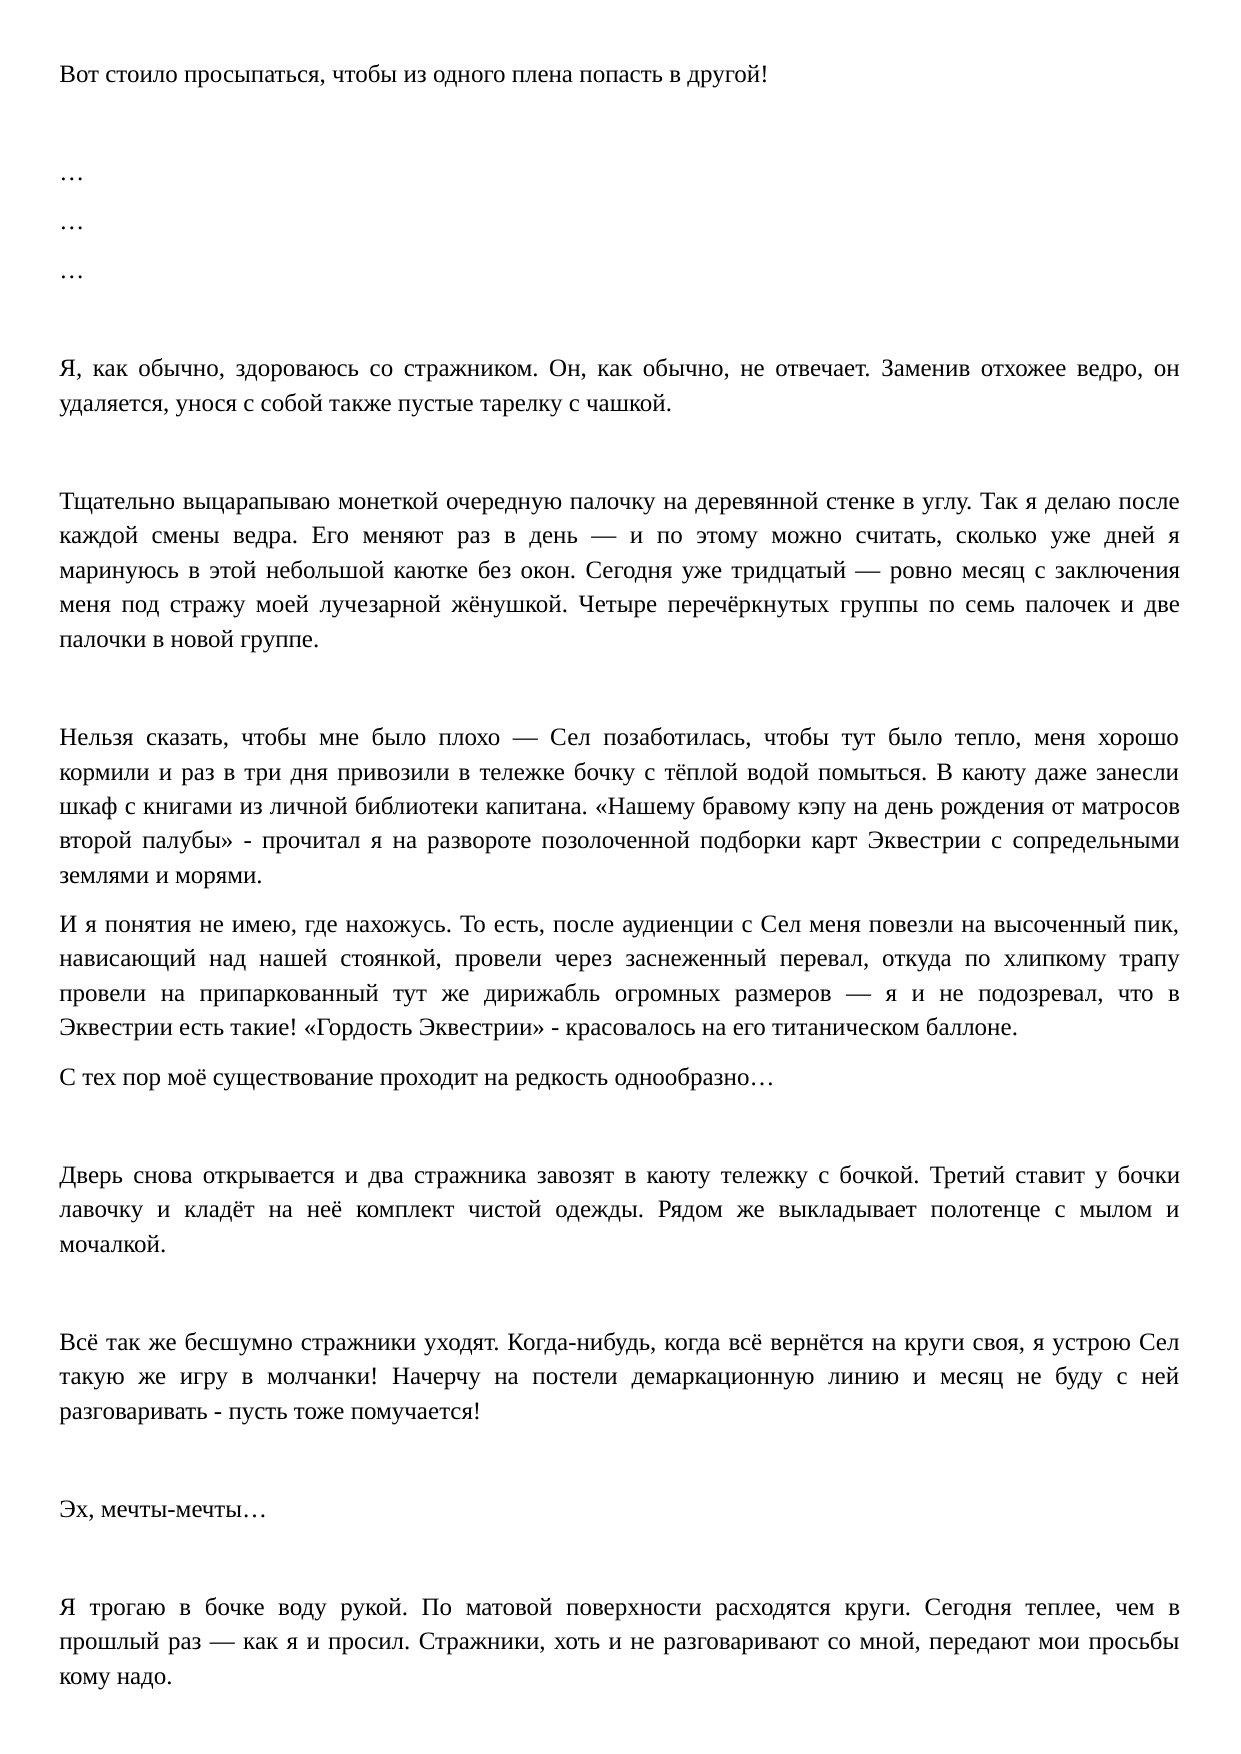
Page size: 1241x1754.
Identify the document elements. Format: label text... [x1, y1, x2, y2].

text С тех пор моё существование проходит на редкость однообразно… [59, 1062, 1181, 1090]
text … [59, 157, 1181, 186]
text Вот стоило просыпаться, чтобы из одного плена попасть в другой! [59, 59, 1181, 88]
text Эх, мечты-мечты… [59, 1494, 1181, 1523]
text Дверь снова открывается и два стражника завозят в каюту тележку с бочкой. Третий ставит у бочки лавочку и кладёт на неё комплект чистой одежды. Рядом же выкладывает полотенце с мылом и мочалкой. [59, 1160, 1181, 1257]
text … [59, 206, 1181, 235]
text Я трогаю в бочке воду рукой. По матовой поверхности расходятся круги. Сегодня теплее, чем в прошлый раз — как я и просил. Стражники, хоть и не разговаривают со мной, передают мои просьбы кому надо. [59, 1592, 1181, 1690]
text И я понятия не имею, где нахожусь. То есть, после аудиенции с Сел меня повезли на высоченный пик, нависающий над нашей стоянкой, провели через заснеженный перевал, откуда по хлипкому трапу провели на припаркованный тут же дирижабль огромных размеров — я и не подозревал, что в Эквестрии есть такие! «Гордость Эквестрии» - красовалось на его титаническом баллоне. [59, 909, 1181, 1041]
text … [59, 255, 1181, 284]
text Я, как обычно, здороваюсь со стражником. Он, как обычно, не отвечает. Заменив отхожее ведро, он удаляется, унося с собой также пустые тарелку с чашкой. [59, 353, 1181, 417]
text Тщательно выцарапываю монеткой очередную палочку на деревянной стенке в углу. Так я делаю после каждой смены ведра. Его меняют раз в день — и по этому можно считать, сколько уже дней я маринуюсь в этой небольшой каютке без окон. Сегодня уже тридцатый — ровно месяц с заключения меня под стражу моей лучезарной жёнушкой. Четыре перечёркнутых группы по семь палочек и две палочки в новой группе. [59, 486, 1181, 653]
text Всё так же бесшумно стражники уходят. Когда-нибудь, когда всё вернётся на круги своя, я устрою Сел такую же игру в молчанки! Начерчу на постели демаркационную линию и месяц не буду с ней разговаривать - пусть тоже помучается! [59, 1327, 1181, 1424]
text Нельзя сказать, чтобы мне было плохо — Сел позаботилась, чтобы тут было тепло, меня хорошо кормили и раз в три дня привозили в тележке бочку с тёплой водой помыться. В каюту даже занесли шкаф с книгами из личной библиотеки капитана. «Нашему бравому кэпу на день рождения от матросов второй палубы» - прочитал я на развороте позолоченной подборки карт Эквестрии с сопредельными землями и морями. [59, 722, 1181, 889]
